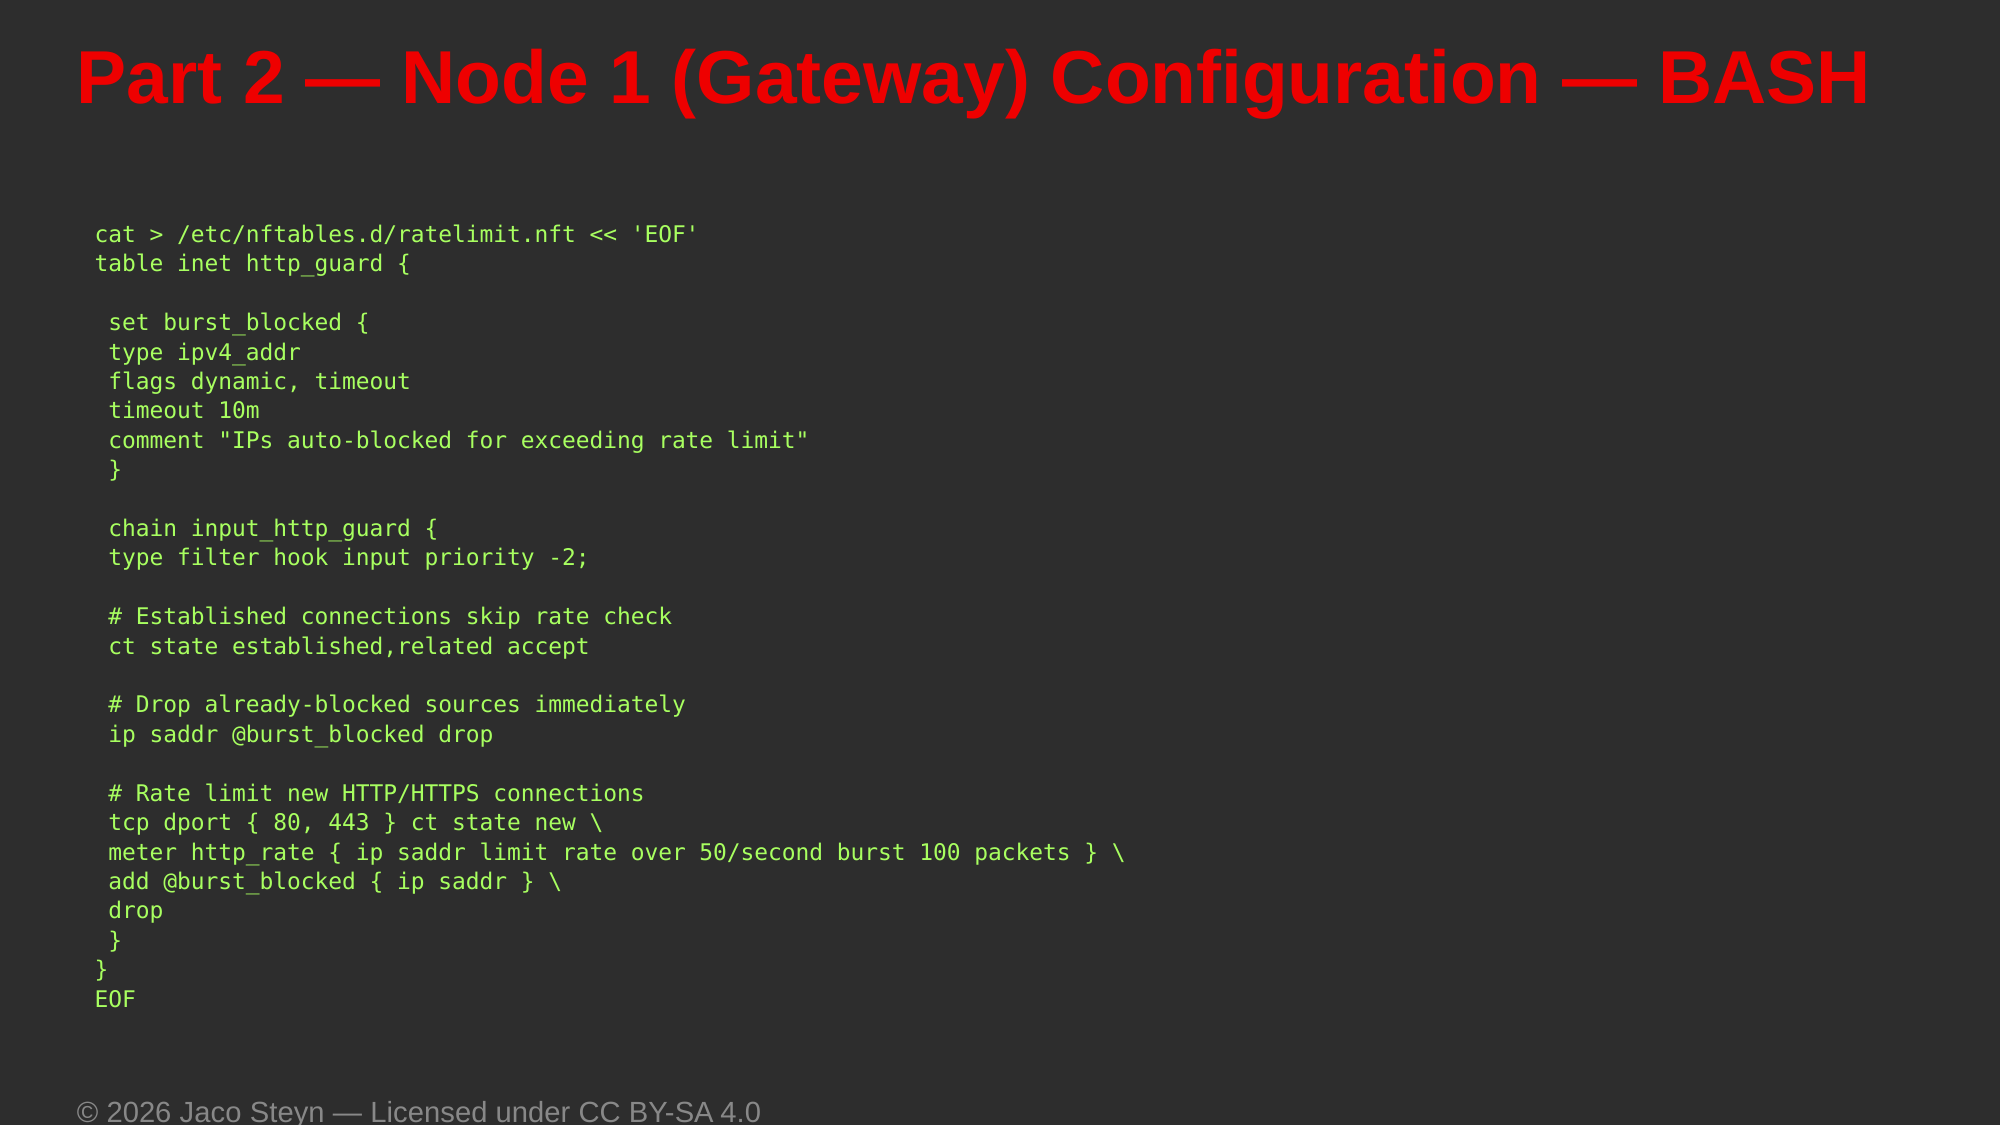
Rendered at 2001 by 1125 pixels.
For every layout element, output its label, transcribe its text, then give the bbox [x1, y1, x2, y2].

text_box Part 2 — Node 1 (Gateway) Configuration — BASH [59, 23, 1942, 178]
text_box © 2026 Jaco Steyn — Licensed under CC BY-SA 4.0 [59, 1083, 1942, 1120]
text_box cat > /etc/nftables.d/ratelimit.nft << 'EOF' table inet http_guard { set burst_blocked { type ipv4_addr flags dynamic, timeout timeout 10m comment "IPs auto-blocked for exceeding rate limit" } chain input_http_guard { type filter hook input priority -2; # Established connections skip rate check ct state established,related accept # Drop already-blocked sources immediately ip saddr @burst_blocked drop # Rate limit new HTTP/HTTPS connections tcp dport { 80, 443 } ct state new \ meter http_rate { ip saddr limit rate over 50/second burst 100 packets } \ add @burst_blocked { ip saddr } \ drop } } EOF [59, 194, 1942, 1052]
